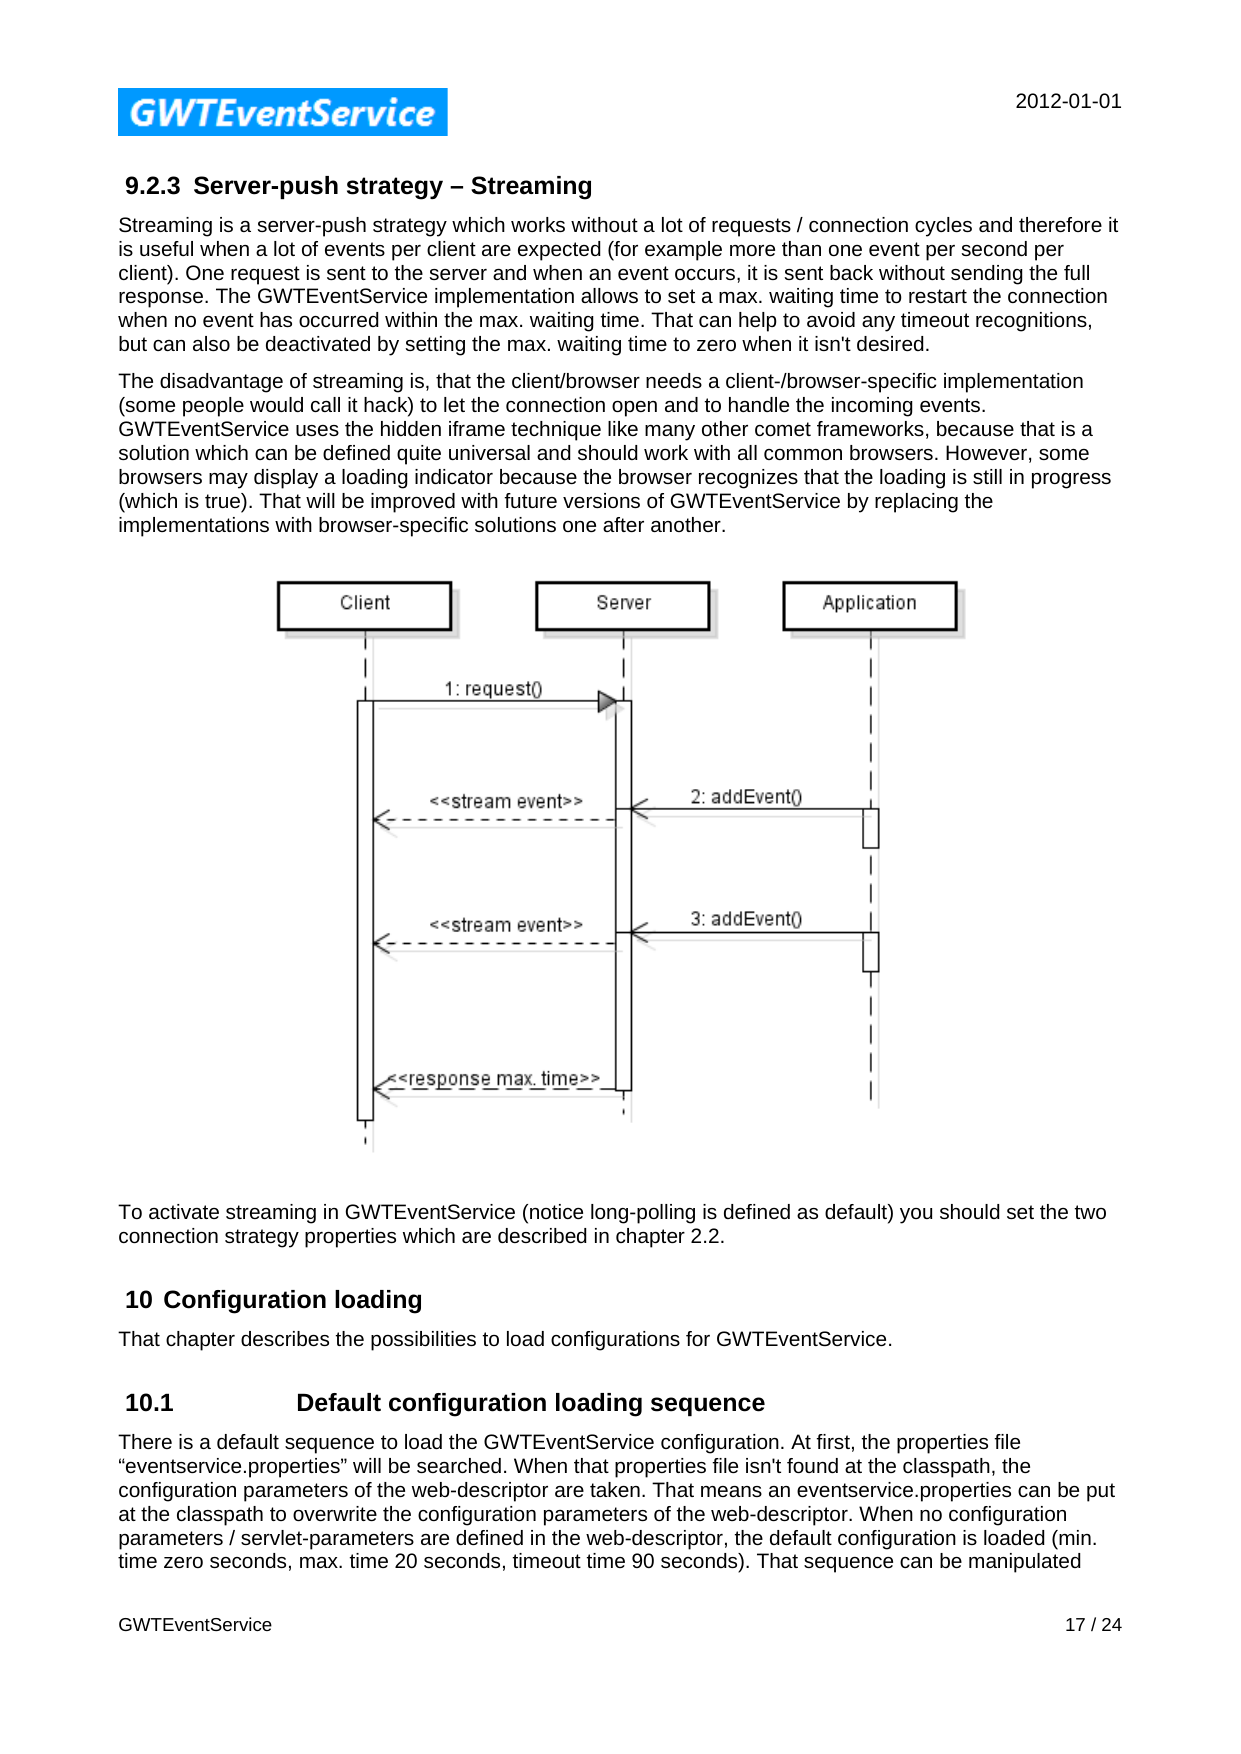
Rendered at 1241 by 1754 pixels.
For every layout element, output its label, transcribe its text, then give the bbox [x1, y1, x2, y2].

text To activate streaming in GWTEventService (notice long-polling is defined as default) you should set the two connection strategy properties which are described in chapter 2.2. [118, 1200, 1122, 1248]
subtitle Default configuration loading sequence [118, 1388, 1122, 1417]
text Streaming is a server-push strategy which works without a lot of requests / connection cycles and therefore it is useful when a lot of events per client are expected (for example more than one event per second per client). One request is sent to the server and when an event occurs, it is sent back without sending the full response. The GWTEventService implementation allows to set a max. waiting time to restart the connection when no event has occurred within the max. waiting time. That can help to avoid any timeout recognitions, but can also be deactivated by setting the max. waiting time to zero when it isn't desired. [118, 212, 1122, 356]
text There is a default sequence to load the GWTEventService configuration. At first, the properties file “eventservice.properties” will be searched. When that properties file isn't found at the classpath, the configuration parameters of the web-descriptor are taken. That means an eventservice.properties can be put at the classpath to overwrite the configuration parameters of the web-descriptor. When no configuration parameters / servlet-parameters are defined in the web-descriptor, the default configuration is loaded (min. time zero seconds, max. time 20 seconds, timeout time 90 seconds). That sequence can be manipulated [118, 1429, 1122, 1573]
picture [271, 572, 969, 1159]
text The disadvantage of streaming is, that the client/browser needs a client-/browser-specific implementation (some people would call it hack) to let the connection open and to handle the incoming events. GWTEventService uses the hidden iframe technique like many other comet frameworks, because that is a solution which can be defined quite universal and should work with all common browsers. However, some browsers may display a loading indicator because the browser recognizes that the loading is still in progress (which is true). That will be improved with future versions of GWTEventService by replacing the implementations with browser-specific solutions one after another. [118, 369, 1122, 536]
picture [118, 88, 448, 136]
subtitle Configuration loading [118, 1286, 1122, 1314]
text That chapter describes the possibilities to load configurations for GWTEventService. [118, 1327, 1122, 1351]
subtitle Server-push strategy – Streaming [118, 171, 1122, 200]
